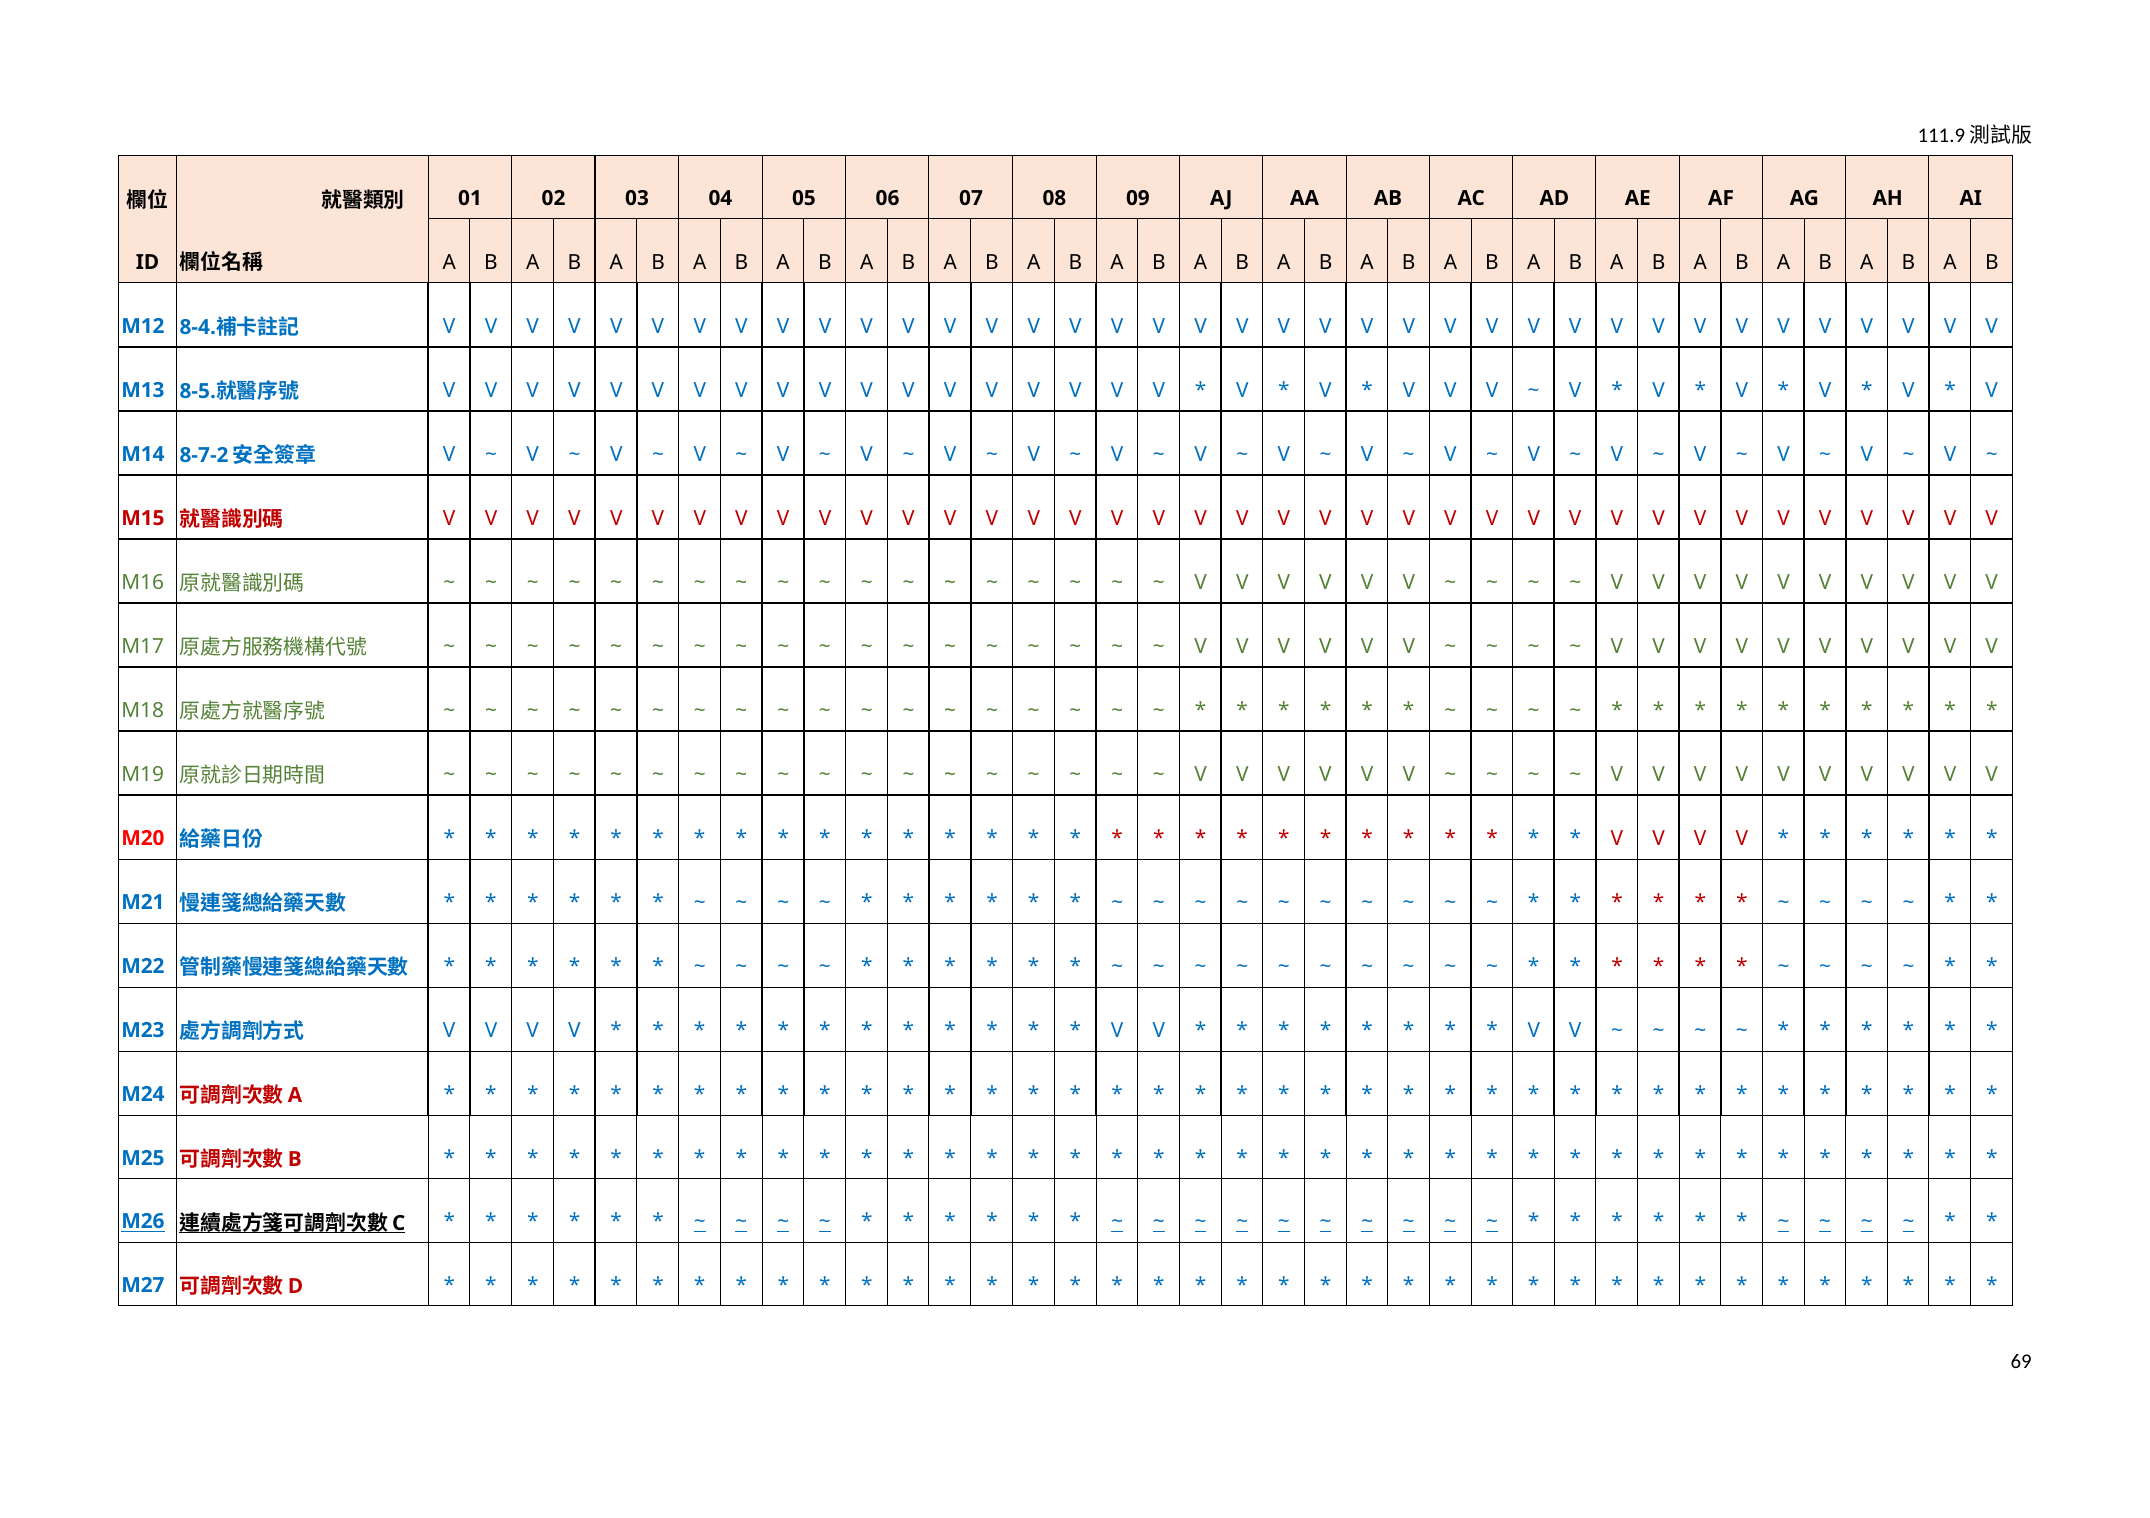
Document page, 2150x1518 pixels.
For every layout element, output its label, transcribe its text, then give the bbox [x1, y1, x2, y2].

table_cell ~ [1138, 860, 1179, 922]
table_cell V [1930, 283, 1970, 346]
table_cell B [1222, 219, 1262, 282]
table_cell * [429, 1179, 469, 1242]
table_cell * [679, 1052, 720, 1115]
table_cell V [429, 348, 469, 410]
table_cell ~ [1055, 732, 1095, 794]
table_cell * [1263, 988, 1304, 1051]
table_cell * [1847, 668, 1887, 730]
table_cell V [1680, 540, 1720, 602]
table_cell V [1263, 476, 1304, 538]
table_cell ~ [429, 668, 469, 730]
table_cell V [1847, 476, 1887, 538]
table_cell * [1055, 1052, 1095, 1115]
table_cell * [846, 924, 887, 987]
table_cell M22 [119, 924, 176, 987]
table_cell * [1055, 1179, 1096, 1242]
table_cell * [805, 796, 845, 858]
table_cell * [1721, 1116, 1762, 1178]
table_cell ~ [1097, 732, 1137, 794]
table_cell * [1638, 1243, 1679, 1305]
table_cell ~ [721, 668, 761, 730]
table_cell * [1597, 860, 1637, 922]
table_cell V [1138, 988, 1179, 1051]
table_cell V [846, 283, 887, 346]
table_cell * [429, 1243, 469, 1305]
table_cell * [471, 1052, 511, 1115]
table_cell ~ [1888, 860, 1928, 922]
table_cell V [721, 283, 761, 346]
table_cell V [1847, 283, 1887, 346]
table_cell V [1388, 348, 1429, 410]
table_cell ~ [679, 924, 720, 987]
table_cell * [1055, 988, 1095, 1051]
table_cell ~ [1263, 924, 1304, 987]
table_cell ~ [554, 668, 594, 730]
table_cell ~ [763, 668, 803, 730]
table_cell ~ [721, 860, 761, 922]
table_cell * [1472, 796, 1512, 858]
table_header AF [1680, 156, 1762, 218]
table_cell * [1763, 1052, 1803, 1115]
table_cell * [763, 1052, 803, 1115]
table_cell ~ [1347, 1179, 1387, 1242]
table_cell ~ [1555, 604, 1595, 666]
table_cell V [1305, 283, 1345, 346]
table_cell ~ [1847, 924, 1887, 987]
table_cell * [1638, 668, 1678, 730]
table_cell V [512, 283, 553, 346]
table_cell V [429, 476, 469, 538]
table_cell * [1555, 1116, 1595, 1178]
table_cell A [763, 219, 803, 282]
table_header AB [1347, 156, 1429, 218]
table_cell ~ [1138, 412, 1179, 474]
table_cell * [638, 860, 678, 922]
table_cell B [1472, 219, 1512, 282]
table_cell ~ [972, 412, 1012, 474]
table_cell V [1347, 732, 1387, 794]
table_cell * [1638, 924, 1678, 987]
table_cell * [1888, 1052, 1928, 1115]
table_cell V [1763, 540, 1803, 602]
table_cell * [846, 1116, 887, 1178]
table_cell V [1513, 476, 1553, 538]
table_cell V [1388, 540, 1429, 602]
table_cell * [429, 860, 469, 922]
table_cell V [1597, 476, 1637, 538]
table_cell * [1555, 1243, 1595, 1305]
table_header 06 [846, 156, 928, 218]
table_cell ~ [1138, 732, 1179, 794]
table_cell ~ [805, 540, 845, 602]
table_cell V [1430, 476, 1470, 538]
table_cell V [1513, 412, 1553, 474]
table_cell 慢連箋總給藥天數 [177, 860, 427, 922]
table_cell ~ [512, 732, 553, 794]
table_cell ~ [1055, 668, 1095, 730]
table_cell B [637, 219, 678, 282]
table_cell V [1847, 540, 1887, 602]
table_cell * [1263, 348, 1304, 410]
table_cell B [971, 219, 1012, 282]
table_cell * [1305, 1116, 1346, 1178]
table_cell ~ [429, 732, 469, 794]
table_cell A [1680, 219, 1720, 282]
table_cell ~ [1555, 732, 1595, 794]
table_cell * [1555, 1179, 1595, 1242]
table_cell * [1013, 1243, 1054, 1305]
table_cell * [554, 924, 594, 987]
table_cell 可調劑次數D [177, 1243, 428, 1305]
table_cell * [1930, 988, 1970, 1051]
table_cell ~ [1347, 924, 1387, 987]
table_cell ~ [1513, 668, 1553, 730]
table_cell * [805, 988, 845, 1051]
table_cell ~ [1805, 860, 1845, 922]
table_cell ~ [1180, 924, 1220, 987]
table_cell * [1680, 1179, 1720, 1242]
table_cell A [1929, 219, 1970, 282]
table_cell V [1763, 604, 1803, 666]
table_cell V [1597, 283, 1637, 346]
table_cell * [972, 796, 1012, 858]
table_cell * [512, 796, 553, 858]
table_cell ~ [1472, 540, 1512, 602]
table_header 02 [512, 156, 594, 218]
table_cell * [1430, 1052, 1470, 1115]
table_cell ~ [1388, 860, 1429, 922]
table_cell ~ [1763, 860, 1803, 922]
table_cell V [1888, 283, 1928, 346]
table_cell V [1472, 476, 1512, 538]
table_cell B [888, 219, 928, 282]
table_cell V [638, 348, 678, 410]
table_cell * [1721, 1243, 1762, 1305]
table_cell V [888, 348, 928, 410]
table_cell ~ [1472, 860, 1512, 922]
table_cell A [1846, 219, 1887, 282]
table_cell ~ [721, 540, 761, 602]
table_cell ~ [888, 604, 928, 666]
table_cell * [1847, 1052, 1887, 1115]
table_cell * [1013, 1179, 1054, 1242]
table_cell ~ [679, 604, 720, 666]
table_cell ~ [1805, 924, 1845, 987]
table_cell * [1388, 796, 1429, 858]
table_cell * [888, 988, 928, 1051]
table_cell V [1222, 348, 1262, 410]
table_cell * [1680, 1243, 1720, 1305]
table_cell * [1638, 1116, 1679, 1178]
table_cell ~ [1222, 1179, 1262, 1242]
table_cell M24 [119, 1052, 176, 1115]
table_cell * [846, 1052, 887, 1115]
table_cell V [1305, 540, 1345, 602]
table_cell V [1930, 604, 1970, 666]
table_cell ~ [471, 604, 511, 666]
table_cell V [1222, 476, 1262, 538]
table_cell A [512, 219, 553, 282]
table_cell V [1555, 476, 1595, 538]
table_cell * [1513, 1243, 1554, 1305]
table_cell * [930, 860, 970, 922]
table_cell * [1180, 988, 1220, 1051]
table_cell B [470, 219, 511, 282]
table_cell ~ [1305, 412, 1345, 474]
table_cell V [1763, 476, 1803, 538]
table_cell * [1222, 796, 1262, 858]
table_cell V [1222, 540, 1262, 602]
table_cell B [1388, 219, 1429, 282]
table_cell V [1055, 348, 1095, 410]
table_cell * [846, 860, 887, 922]
table_cell * [1846, 1116, 1887, 1178]
table_cell ~ [888, 540, 928, 602]
table_cell ~ [679, 732, 720, 794]
table_cell V [638, 476, 678, 538]
table_cell ~ [429, 604, 469, 666]
table_cell * [972, 988, 1012, 1051]
table_cell B [1138, 219, 1179, 282]
table_cell V [1472, 348, 1512, 410]
table_cell * [888, 1243, 928, 1305]
table_cell ~ [1472, 732, 1512, 794]
table_cell A [1430, 219, 1471, 282]
table_cell * [971, 1179, 1012, 1242]
table_cell V [1680, 283, 1720, 346]
table_cell * [1055, 1116, 1096, 1178]
table_cell V [1638, 283, 1678, 346]
table_cell 原就診日期時間 [177, 732, 427, 794]
table_cell * [1472, 1243, 1512, 1305]
table_cell V [1680, 796, 1720, 858]
table_cell * [1472, 1116, 1512, 1178]
table_cell V [1597, 796, 1637, 858]
table_cell V [1722, 476, 1762, 538]
table_cell * [805, 1052, 845, 1115]
table_cell ~ [596, 604, 636, 666]
table_cell M15 [119, 476, 176, 538]
table_cell V [1430, 283, 1470, 346]
table_cell ~ [1638, 988, 1678, 1051]
table_cell V [1388, 604, 1429, 666]
table_cell V [1388, 283, 1429, 346]
table_cell ~ [1388, 1179, 1429, 1242]
table_cell ~ [805, 732, 845, 794]
table_cell V [1597, 412, 1637, 474]
table_cell ~ [1472, 604, 1512, 666]
table_cell * [1971, 1243, 2012, 1305]
table_cell ~ [471, 540, 511, 602]
table_cell ~ [638, 604, 678, 666]
table_cell * [1555, 1052, 1595, 1115]
table_cell V [1597, 540, 1637, 602]
table_cell V [1263, 604, 1304, 666]
table_cell V [763, 283, 803, 346]
table_cell ~ [1513, 604, 1553, 666]
table_cell ~ [471, 412, 511, 474]
table_cell ~ [805, 412, 845, 474]
table_cell * [1222, 668, 1262, 730]
table_cell V [1888, 348, 1928, 410]
table_cell * [846, 1243, 887, 1305]
table_cell V [596, 283, 636, 346]
table_cell ~ [679, 668, 720, 730]
table_cell A [1180, 219, 1221, 282]
table_cell B [1638, 219, 1679, 282]
table_cell * [471, 860, 511, 922]
table_cell * [1971, 1052, 2012, 1115]
table_cell ~ [804, 1179, 845, 1242]
table_cell * [554, 1243, 594, 1305]
table_cell * [1721, 1179, 1762, 1242]
table_cell V [930, 412, 970, 474]
table_cell * [1513, 796, 1553, 858]
table_cell V [512, 348, 553, 410]
table_cell ~ [1138, 924, 1179, 987]
table_cell M20 [119, 796, 176, 858]
table_cell M13 [119, 348, 176, 410]
table_cell B [1888, 219, 1928, 282]
table_cell V [1638, 348, 1678, 410]
table_cell ~ [1263, 860, 1304, 922]
table_cell * [1847, 348, 1887, 410]
table_cell V [429, 988, 469, 1051]
table_cell A [1513, 219, 1554, 282]
table_cell M26 [119, 1179, 176, 1242]
table_cell * [512, 1243, 553, 1305]
table_cell ~ [1722, 988, 1762, 1051]
table_cell ~ [679, 540, 720, 602]
table_header 欄位 ID [119, 156, 176, 282]
table_cell 8-5.就醫序號 [177, 348, 427, 410]
table_cell * [1888, 668, 1928, 730]
table_cell * [971, 1116, 1012, 1178]
table_cell V [1180, 476, 1220, 538]
table_cell * [1055, 1243, 1096, 1305]
table_cell ~ [972, 604, 1012, 666]
table_cell * [1055, 924, 1095, 987]
table_cell V [1888, 540, 1928, 602]
table_cell * [554, 860, 594, 922]
table_cell ~ [1222, 412, 1262, 474]
table_cell V [1097, 283, 1137, 346]
table_cell * [1222, 988, 1262, 1051]
table_cell V [1971, 476, 2012, 538]
table_cell * [1055, 796, 1095, 858]
table_cell ~ [1680, 988, 1720, 1051]
table_cell * [1305, 796, 1345, 858]
table_cell * [763, 1243, 803, 1305]
table_cell V [554, 283, 594, 346]
table_cell * [929, 1116, 970, 1178]
table_cell * [1388, 668, 1429, 730]
table_cell V [1638, 732, 1678, 794]
table_cell ~ [972, 540, 1012, 602]
table_cell V [1555, 988, 1595, 1051]
table_cell ~ [679, 860, 720, 922]
table_cell ~ [1555, 412, 1595, 474]
table_cell ~ [1097, 540, 1137, 602]
table_cell ~ [721, 1179, 762, 1242]
table_cell V [888, 283, 928, 346]
table_cell * [972, 924, 1012, 987]
table_cell * [1430, 796, 1470, 858]
table_cell V [1013, 348, 1054, 410]
table_cell * [1347, 1243, 1387, 1305]
table_cell * [1347, 1052, 1387, 1115]
table_cell V [471, 283, 511, 346]
table_cell V [1722, 604, 1762, 666]
table_cell * [1971, 1179, 2012, 1242]
table_header 09 [1097, 156, 1179, 218]
table_cell V [930, 476, 970, 538]
table_cell ~ [1888, 1179, 1928, 1242]
table_cell * [637, 1243, 678, 1305]
table_cell V [679, 283, 720, 346]
table_cell V [763, 348, 803, 410]
table_cell * [888, 860, 928, 922]
table_header AA [1263, 156, 1346, 218]
table_cell ~ [763, 540, 803, 602]
table_cell 8-4.補卡註記 [177, 283, 427, 346]
table_cell * [721, 988, 761, 1051]
table_cell V [1763, 732, 1803, 794]
table_cell * [1638, 860, 1678, 922]
table_cell A [679, 219, 720, 282]
table_cell ~ [1055, 412, 1095, 474]
table_cell ~ [1013, 540, 1054, 602]
table_cell * [1097, 1052, 1137, 1115]
table_cell V [1971, 283, 2012, 346]
table_cell * [1847, 988, 1887, 1051]
table_cell V [1180, 540, 1220, 602]
table_cell ~ [721, 604, 761, 666]
table_cell * [1555, 860, 1595, 922]
table_cell B [721, 219, 762, 282]
table_cell ~ [763, 1179, 803, 1242]
table_cell * [888, 924, 928, 987]
table_cell V [1305, 476, 1345, 538]
table_cell ~ [1138, 604, 1179, 666]
table_cell V [1513, 283, 1553, 346]
table_cell ~ [930, 668, 970, 730]
table_cell * [596, 1116, 636, 1178]
table_cell ~ [1555, 668, 1595, 730]
table_cell V [763, 476, 803, 538]
table_cell V [1888, 732, 1928, 794]
table_cell * [1888, 988, 1928, 1051]
table_cell V [1971, 732, 2012, 794]
table_cell * [637, 1179, 678, 1242]
table_cell V [846, 348, 887, 410]
table_cell V [972, 283, 1012, 346]
table_cell V [1805, 283, 1845, 346]
table_cell * [679, 988, 720, 1051]
table_header 就醫類別 欄位名稱 [177, 156, 428, 282]
table_cell * [1971, 796, 2012, 858]
table_cell * [1929, 1179, 1970, 1242]
table_cell * [1888, 796, 1928, 858]
table_cell 原處方服務機構代號 [177, 604, 427, 666]
table_cell V [846, 476, 887, 538]
table_cell * [804, 1116, 845, 1178]
table_cell V [1180, 732, 1220, 794]
table_cell M12 [119, 283, 176, 346]
table_cell ~ [763, 732, 803, 794]
table_cell V [1347, 604, 1387, 666]
table_cell * [1930, 796, 1970, 858]
table_cell ~ [1138, 668, 1179, 730]
table_cell * [1805, 988, 1845, 1051]
table_cell ~ [1888, 412, 1928, 474]
table_cell B [554, 219, 594, 282]
table_cell V [1013, 412, 1054, 474]
table_cell * [596, 1052, 636, 1115]
table_cell * [1180, 1116, 1221, 1178]
table_cell ~ [1888, 924, 1928, 987]
table_cell * [1805, 1116, 1845, 1178]
table_cell * [1971, 1116, 2012, 1178]
table_cell V [1263, 540, 1304, 602]
table_cell * [1596, 1179, 1637, 1242]
table_cell ~ [1430, 924, 1470, 987]
table_cell A [929, 219, 970, 282]
table_cell B [1805, 219, 1845, 282]
table_cell A [429, 219, 469, 282]
table_cell ~ [1971, 412, 2012, 474]
table_cell * [679, 796, 720, 858]
table_cell * [888, 1052, 928, 1115]
table_cell V [1930, 476, 1970, 538]
table_cell * [1347, 668, 1387, 730]
table_cell * [1222, 1116, 1262, 1178]
table_cell * [971, 1243, 1012, 1305]
table_cell ~ [721, 412, 761, 474]
table_cell * [679, 1243, 720, 1305]
table_cell V [1930, 732, 1970, 794]
table_cell * [1138, 796, 1179, 858]
table_cell ~ [763, 604, 803, 666]
table_cell * [512, 1116, 553, 1178]
table_cell M23 [119, 988, 176, 1051]
table_cell V [1055, 283, 1095, 346]
table_cell * [1347, 1116, 1387, 1178]
table_cell * [1596, 1116, 1637, 1178]
table_header 05 [763, 156, 845, 218]
table_cell V [1722, 348, 1762, 410]
table_cell V [1180, 604, 1220, 666]
table_cell V [512, 412, 553, 474]
table_cell ~ [512, 540, 553, 602]
table_cell A [1263, 219, 1304, 282]
table_cell V [888, 476, 928, 538]
table_cell ~ [1305, 924, 1345, 987]
table_cell * [1847, 796, 1887, 858]
table_cell ~ [805, 860, 845, 922]
table_cell * [638, 924, 678, 987]
table_cell * [1722, 924, 1762, 987]
table_header 01 [429, 156, 511, 218]
table_cell ~ [930, 732, 970, 794]
table_cell * [1055, 860, 1095, 922]
table_cell V [1222, 604, 1262, 666]
table_cell * [1638, 1179, 1679, 1242]
table_cell * [888, 1116, 928, 1178]
table_cell ~ [596, 668, 636, 730]
table_cell ~ [1013, 604, 1054, 666]
table_cell ~ [1097, 1179, 1137, 1242]
table_cell V [1513, 988, 1553, 1051]
table_cell ~ [1097, 604, 1137, 666]
table_cell * [1930, 924, 1970, 987]
table_cell * [1971, 988, 2012, 1051]
table_cell ~ [512, 668, 553, 730]
table_cell M18 [119, 668, 176, 730]
table_cell * [596, 1179, 636, 1242]
table_cell V [972, 476, 1012, 538]
table_header AD [1513, 156, 1595, 218]
table_cell V [679, 412, 720, 474]
table_cell ~ [888, 668, 928, 730]
table_header 08 [1013, 156, 1096, 218]
table_cell ~ [1430, 668, 1470, 730]
table_cell V [471, 988, 511, 1051]
table_cell * [1097, 1243, 1137, 1305]
table_cell 可調劑次數A [177, 1052, 427, 1115]
table_cell * [1013, 1052, 1054, 1115]
table_cell V [679, 348, 720, 410]
table_cell * [1763, 988, 1803, 1051]
table_cell A [1097, 219, 1137, 282]
table_cell * [1097, 796, 1137, 858]
table_cell V [1597, 604, 1637, 666]
table_cell * [1929, 1116, 1970, 1178]
table_cell B [1971, 219, 2012, 282]
table_cell V [930, 348, 970, 410]
table_cell ~ [1388, 412, 1429, 474]
table_cell * [1263, 1243, 1304, 1305]
table_cell * [1513, 1116, 1554, 1178]
table_cell * [1888, 1116, 1928, 1178]
table_cell ~ [1763, 924, 1803, 987]
table_cell * [1305, 1243, 1346, 1305]
table_cell V [1680, 604, 1720, 666]
table_cell ~ [763, 860, 803, 922]
table_cell V [763, 412, 803, 474]
table_cell * [429, 796, 469, 858]
table_cell V [1888, 476, 1928, 538]
table_cell * [1263, 668, 1304, 730]
table_cell * [1971, 924, 2012, 987]
table_cell * [512, 924, 553, 987]
table_cell V [805, 283, 845, 346]
table_cell V [1805, 348, 1845, 410]
table_cell V [1971, 540, 2012, 602]
table_cell V [429, 412, 469, 474]
table_cell V [554, 988, 594, 1051]
table_cell ~ [1638, 412, 1678, 474]
table_cell ~ [805, 668, 845, 730]
table_cell V [1930, 412, 1970, 474]
table_cell * [1180, 348, 1220, 410]
table_cell V [1263, 732, 1304, 794]
table_cell V [1847, 732, 1887, 794]
table_cell ~ [972, 732, 1012, 794]
table_cell V [1680, 476, 1720, 538]
table_cell ~ [471, 668, 511, 730]
table_cell V [1722, 540, 1762, 602]
table_cell ~ [1097, 860, 1137, 922]
table_cell ~ [1388, 924, 1429, 987]
table_cell * [596, 988, 636, 1051]
table_cell V [1638, 604, 1678, 666]
table_cell ~ [1472, 412, 1512, 474]
table_cell ~ [1138, 1179, 1179, 1242]
table_cell V [721, 348, 761, 410]
table_cell * [596, 924, 636, 987]
table_cell ~ [1430, 860, 1470, 922]
table_cell V [1388, 732, 1429, 794]
table_cell ~ [1430, 1179, 1471, 1242]
table_cell * [512, 1052, 553, 1115]
table_cell * [1930, 860, 1970, 922]
table_cell * [972, 860, 1012, 922]
table_cell * [638, 1052, 678, 1115]
table_cell ~ [1430, 604, 1470, 666]
table_cell * [929, 1179, 970, 1242]
table_cell * [1555, 924, 1595, 987]
table_cell ~ [429, 540, 469, 602]
table_cell * [1805, 1052, 1845, 1115]
table_cell * [554, 796, 594, 858]
table_cell * [1388, 1052, 1429, 1115]
table_cell V [1430, 412, 1470, 474]
table_cell ~ [1472, 924, 1512, 987]
table_cell V [1722, 796, 1762, 858]
table_cell V [1638, 540, 1678, 602]
table_cell ~ [1263, 1179, 1304, 1242]
table_cell V [1847, 604, 1887, 666]
table_cell ~ [1013, 668, 1054, 730]
table_cell * [1430, 1116, 1471, 1178]
table_cell * [596, 796, 636, 858]
table_cell V [1222, 283, 1262, 346]
table_cell M16 [119, 540, 176, 602]
table_cell ~ [638, 668, 678, 730]
table_cell V [1263, 412, 1304, 474]
table_cell * [888, 1179, 928, 1242]
table_cell * [1680, 668, 1720, 730]
table_cell V [1930, 540, 1970, 602]
table_cell M27 [119, 1243, 176, 1305]
table_cell * [1138, 1052, 1179, 1115]
table_cell ~ [930, 540, 970, 602]
table_cell 處方調劑方式 [177, 988, 427, 1051]
table_cell A [1763, 219, 1804, 282]
table_cell * [429, 1052, 469, 1115]
table_cell ~ [638, 412, 678, 474]
table_cell V [679, 476, 720, 538]
table_cell * [1805, 1243, 1845, 1305]
table_cell M25 [119, 1116, 176, 1178]
table_cell ~ [1305, 1179, 1346, 1242]
table_cell V [1722, 283, 1762, 346]
table_cell * [637, 1116, 678, 1178]
table_cell ~ [1180, 860, 1220, 922]
table_cell * [1513, 1179, 1554, 1242]
table_cell ~ [1513, 540, 1553, 602]
table_cell * [1597, 668, 1637, 730]
table_cell V [471, 348, 511, 410]
table_cell * [1222, 1243, 1262, 1305]
table_cell ~ [638, 732, 678, 794]
table_cell V [1555, 283, 1595, 346]
table_cell A [846, 219, 887, 282]
table_cell * [429, 924, 469, 987]
table_cell V [1763, 412, 1803, 474]
table_cell * [1680, 1052, 1720, 1115]
table_cell * [1597, 1052, 1637, 1115]
table_cell ~ [1472, 1179, 1512, 1242]
table_cell * [1180, 668, 1220, 730]
table_cell * [1763, 1116, 1804, 1178]
table_cell V [596, 476, 636, 538]
table_cell * [1930, 1052, 1970, 1115]
table_cell * [554, 1052, 594, 1115]
table_cell * [1263, 1116, 1304, 1178]
table_cell * [1388, 1116, 1429, 1178]
table_cell V [930, 283, 970, 346]
table_cell V [1097, 412, 1137, 474]
table_cell * [1305, 668, 1345, 730]
table_cell 管制藥慢連箋總給藥天數 [177, 924, 427, 987]
table_cell * [596, 1243, 636, 1305]
table_cell * [679, 1116, 720, 1178]
table_cell ~ [1847, 860, 1887, 922]
table_cell ~ [471, 732, 511, 794]
table_cell * [1013, 796, 1054, 858]
table_cell ~ [1055, 604, 1095, 666]
table_cell V [1013, 476, 1054, 538]
table_cell * [930, 988, 970, 1051]
table_cell * [721, 1116, 762, 1178]
table_cell ~ [721, 732, 761, 794]
table_cell V [1722, 732, 1762, 794]
table_cell * [1680, 924, 1720, 987]
table_cell ~ [554, 604, 594, 666]
table_cell * [1388, 988, 1429, 1051]
table_cell * [470, 1116, 511, 1178]
table_cell V [1680, 732, 1720, 794]
table_cell V [1805, 604, 1845, 666]
table_cell A [1013, 219, 1054, 282]
table_cell ~ [805, 604, 845, 666]
table_cell * [1138, 1116, 1179, 1178]
table_cell * [804, 1243, 845, 1305]
table_cell * [1013, 1116, 1054, 1178]
table_cell V [1805, 540, 1845, 602]
table_cell V [972, 348, 1012, 410]
table_cell A [596, 219, 636, 282]
table_cell ~ [554, 540, 594, 602]
table_cell * [1763, 1243, 1804, 1305]
table_header AJ [1180, 156, 1262, 218]
table_cell * [1388, 1243, 1429, 1305]
table_cell V [805, 476, 845, 538]
table_cell * [1930, 348, 1970, 410]
table_cell * [1097, 1116, 1137, 1178]
table_cell * [1888, 1243, 1928, 1305]
table_cell * [929, 1243, 970, 1305]
table_cell * [638, 988, 678, 1051]
table_cell * [1722, 668, 1762, 730]
table_cell V [1138, 476, 1179, 538]
table_cell * [1930, 668, 1970, 730]
table_cell * [1013, 860, 1054, 922]
table_cell V [512, 476, 553, 538]
table_header AH [1846, 156, 1928, 218]
table_cell ~ [846, 668, 887, 730]
table_cell ~ [1513, 348, 1553, 410]
table_cell * [1597, 924, 1637, 987]
table_cell ~ [1180, 1179, 1221, 1242]
table_cell ~ [554, 732, 594, 794]
table_cell ~ [1222, 924, 1262, 987]
table_cell * [888, 796, 928, 858]
table_cell M17 [119, 604, 176, 666]
table_cell B [804, 219, 845, 282]
table_cell ~ [1055, 540, 1095, 602]
table_cell ~ [679, 1179, 720, 1242]
table_cell M19 [119, 732, 176, 794]
table_cell * [1305, 988, 1345, 1051]
table_cell V [1680, 412, 1720, 474]
table_cell V [596, 348, 636, 410]
table_cell V [1805, 476, 1845, 538]
table_cell * [1180, 1243, 1221, 1305]
table_cell ~ [846, 540, 887, 602]
table_cell * [763, 796, 803, 858]
table_cell ~ [930, 604, 970, 666]
table_cell ~ [888, 412, 928, 474]
table_cell V [1805, 732, 1845, 794]
table_cell * [763, 1116, 803, 1178]
table_cell ~ [972, 668, 1012, 730]
table_cell A [1347, 219, 1387, 282]
table_cell * [470, 1179, 511, 1242]
table_cell * [1763, 796, 1803, 858]
table_cell * [1513, 924, 1553, 987]
table_cell * [1138, 1243, 1179, 1305]
table_cell ~ [638, 540, 678, 602]
table_cell V [1305, 348, 1345, 410]
table_cell * [1222, 1052, 1262, 1115]
table_cell * [1263, 1052, 1304, 1115]
table_cell V [1180, 283, 1220, 346]
table_cell A [1596, 219, 1637, 282]
table_cell * [930, 924, 970, 987]
table_cell * [1472, 988, 1512, 1051]
table_cell M14 [119, 412, 176, 474]
table_cell ~ [1305, 860, 1345, 922]
table_cell V [1347, 540, 1387, 602]
table_cell * [763, 988, 803, 1051]
table_cell ~ [1555, 540, 1595, 602]
table_cell V [512, 988, 553, 1051]
table_cell * [471, 796, 511, 858]
table_cell V [1971, 348, 2012, 410]
table_cell V [1055, 476, 1095, 538]
table_cell * [1596, 1243, 1637, 1305]
table_cell * [1971, 668, 2012, 730]
table_cell V [1180, 412, 1220, 474]
table_cell V [1138, 348, 1179, 410]
table_header AI [1929, 156, 2012, 218]
table_cell V [1472, 283, 1512, 346]
table_cell V [1888, 604, 1928, 666]
table_cell * [1929, 1243, 1970, 1305]
table_cell ~ [1430, 732, 1470, 794]
table_cell * [1555, 796, 1595, 858]
table_cell ~ [1513, 732, 1553, 794]
table_cell V [1305, 604, 1345, 666]
table_cell B [1555, 219, 1595, 282]
table_cell * [1513, 860, 1553, 922]
table_cell * [1680, 860, 1720, 922]
table_cell * [512, 860, 553, 922]
table_cell V [1388, 476, 1429, 538]
table_cell B [1721, 219, 1762, 282]
table_cell ~ [721, 924, 761, 987]
table_cell * [1347, 988, 1387, 1051]
table_cell * [1680, 1116, 1720, 1178]
table_cell 就醫識別碼 [177, 476, 427, 538]
table_cell V [1597, 732, 1637, 794]
table_cell V [1347, 412, 1387, 474]
table_cell * [470, 1243, 511, 1305]
table_cell V [1305, 732, 1345, 794]
table_cell * [846, 988, 887, 1051]
table_cell * [1013, 924, 1054, 987]
table_cell B [1305, 219, 1346, 282]
table_cell ~ [846, 604, 887, 666]
table_cell * [721, 1052, 761, 1115]
table_cell V [846, 412, 887, 474]
table_cell * [1013, 988, 1054, 1051]
table_cell * [1263, 796, 1304, 858]
table_cell * [1722, 860, 1762, 922]
table_cell 連續處方箋可調劑次數C [177, 1179, 428, 1242]
table_cell * [721, 1243, 762, 1305]
table_cell ~ [846, 732, 887, 794]
table_cell V [638, 283, 678, 346]
table_cell * [1180, 1052, 1220, 1115]
table_cell * [846, 1179, 887, 1242]
table_cell ~ [512, 604, 553, 666]
table_cell * [1305, 1052, 1345, 1115]
table_cell V [1430, 348, 1470, 410]
table_cell * [1722, 1052, 1762, 1115]
table_cell V [1347, 476, 1387, 538]
table_cell ~ [1222, 860, 1262, 922]
table_cell V [1138, 283, 1179, 346]
table_cell ~ [1846, 1179, 1887, 1242]
table_cell ~ [1472, 668, 1512, 730]
table_cell V [1222, 732, 1262, 794]
table_header AG [1763, 156, 1845, 218]
table_cell V [1555, 348, 1595, 410]
table_cell * [1513, 1052, 1553, 1115]
table_cell V [1347, 283, 1387, 346]
table_cell * [554, 1179, 594, 1242]
table_cell V [1847, 412, 1887, 474]
table_cell * [429, 1116, 469, 1178]
table_cell ~ [554, 412, 594, 474]
table_cell * [638, 796, 678, 858]
table_cell V [805, 348, 845, 410]
table_cell * [1846, 1243, 1887, 1305]
table_cell B [1055, 219, 1096, 282]
table_header AE [1596, 156, 1679, 218]
table_cell ~ [596, 732, 636, 794]
table_cell * [596, 860, 636, 922]
table_cell * [1180, 796, 1220, 858]
table_cell V [596, 412, 636, 474]
table_cell V [1263, 283, 1304, 346]
table_cell ~ [805, 924, 845, 987]
table_cell V [429, 283, 469, 346]
table_header 07 [929, 156, 1012, 218]
table_cell * [554, 1116, 594, 1178]
table_cell * [1763, 348, 1803, 410]
table_header 04 [679, 156, 762, 218]
table_cell * [1347, 348, 1387, 410]
table_cell * [1763, 668, 1803, 730]
table_cell * [1805, 668, 1845, 730]
table_cell * [1971, 860, 2012, 922]
table_cell 8-7-2安全簽章 [177, 412, 427, 474]
table_cell ~ [1763, 1179, 1804, 1242]
table_cell * [1347, 796, 1387, 858]
table_cell ~ [1097, 668, 1137, 730]
table_cell ~ [1805, 1179, 1845, 1242]
table_cell V [1638, 796, 1678, 858]
table_cell V [1638, 476, 1678, 538]
table_cell * [1430, 988, 1470, 1051]
table_cell ~ [1347, 860, 1387, 922]
table_cell M21 [119, 860, 176, 922]
table_cell V [1013, 283, 1054, 346]
table_cell ~ [1138, 540, 1179, 602]
table_cell * [972, 1052, 1012, 1115]
table_cell ~ [596, 540, 636, 602]
table_cell V [1763, 283, 1803, 346]
table_cell * [512, 1179, 553, 1242]
table_header AC [1430, 156, 1512, 218]
table_cell ~ [763, 924, 803, 987]
table_cell * [471, 924, 511, 987]
table_cell V [1097, 988, 1137, 1051]
table_cell * [930, 1052, 970, 1115]
table_cell ~ [1013, 732, 1054, 794]
table_cell V [554, 476, 594, 538]
table_cell 原處方就醫序號 [177, 668, 427, 730]
table_cell * [721, 796, 761, 858]
table_header 03 [596, 156, 678, 218]
table_cell 可調劑次數B [177, 1116, 428, 1178]
table_cell ~ [1597, 988, 1637, 1051]
table_cell ~ [1430, 540, 1470, 602]
table_cell V [721, 476, 761, 538]
table_cell ~ [1097, 924, 1137, 987]
table_cell V [471, 476, 511, 538]
table_cell V [554, 348, 594, 410]
table_cell * [846, 796, 887, 858]
table_cell * [1597, 348, 1637, 410]
table_cell 原就醫識別碼 [177, 540, 427, 602]
table_cell * [1805, 796, 1845, 858]
table_cell * [1638, 1052, 1678, 1115]
table_cell ~ [888, 732, 928, 794]
table_cell 給藥日份 [177, 796, 427, 858]
table_cell * [930, 796, 970, 858]
table_cell * [1680, 348, 1720, 410]
table_cell * [1472, 1052, 1512, 1115]
table_cell V [1971, 604, 2012, 666]
table_cell * [1430, 1243, 1471, 1305]
table_cell ~ [1722, 412, 1762, 474]
table_cell V [1097, 348, 1137, 410]
table_cell ~ [1805, 412, 1845, 474]
table_cell V [1097, 476, 1137, 538]
